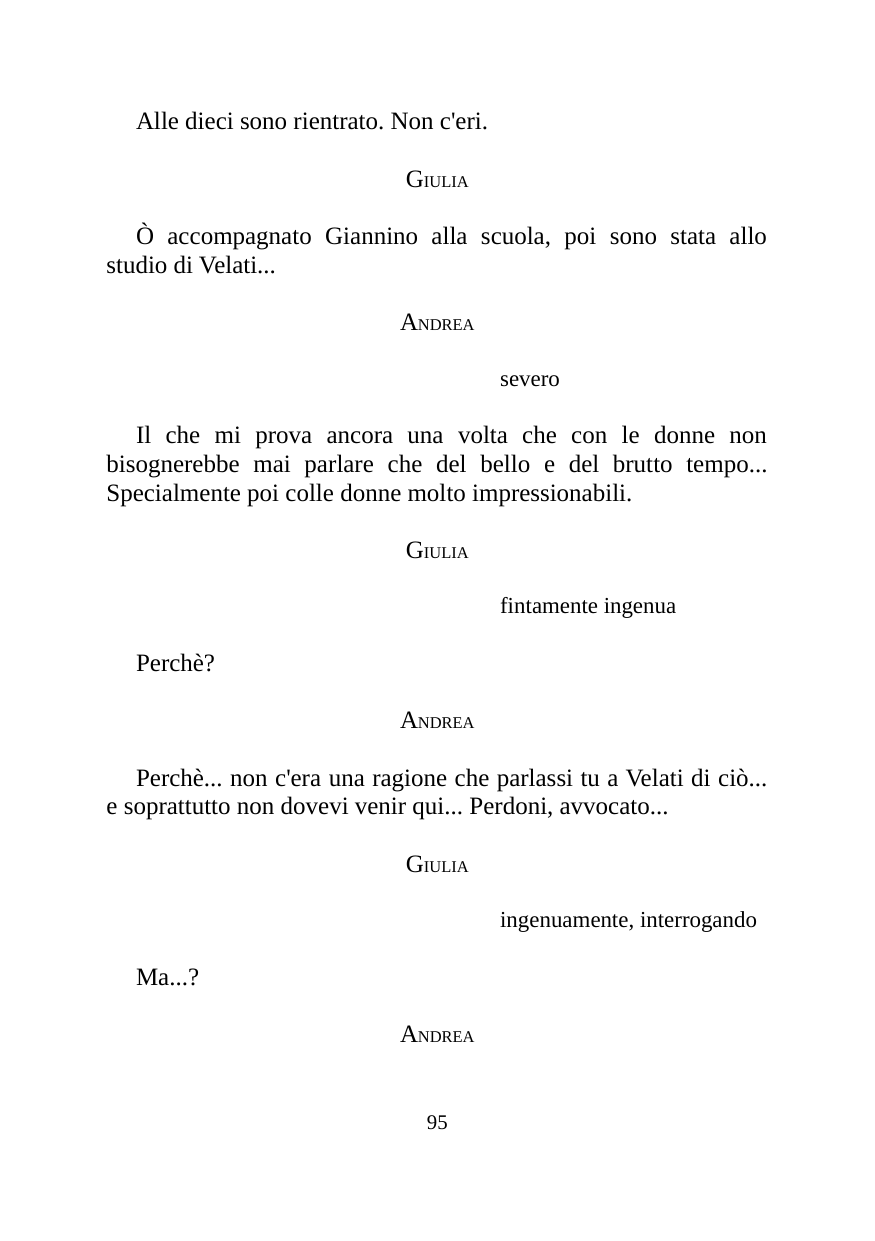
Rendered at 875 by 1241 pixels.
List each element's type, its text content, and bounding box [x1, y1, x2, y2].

text Perchè... non c'era una ragione che parlassi tu a Velati di ciò... e soprattutto non dovevi venir qui... Perdoni, avvocato... [106, 763, 768, 820]
text Giulia [106, 849, 768, 878]
text severo [500, 365, 768, 391]
text ingenuamente, interrogando [500, 906, 768, 933]
text Il che mi prova ancora una volta che con le donne non bisognerebbe mai parlare che del bello e del brutto tempo... Specialmente poi colle donne molto impressionabili. [106, 420, 768, 506]
text Andrea [106, 307, 768, 336]
text Giulia [106, 535, 768, 564]
text Andrea [106, 1019, 768, 1048]
text fintamente ingenua [500, 593, 768, 619]
text Giulia [106, 164, 768, 192]
text Perchè? [106, 648, 768, 676]
text Andrea [106, 705, 768, 734]
text Ò accompagnato Giannino alla scuola, poi sono stata allo studio di Velati... [106, 221, 768, 279]
text Alle dieci sono rientrato. Non c'eri. [106, 106, 768, 135]
text Ma...? [106, 962, 768, 990]
